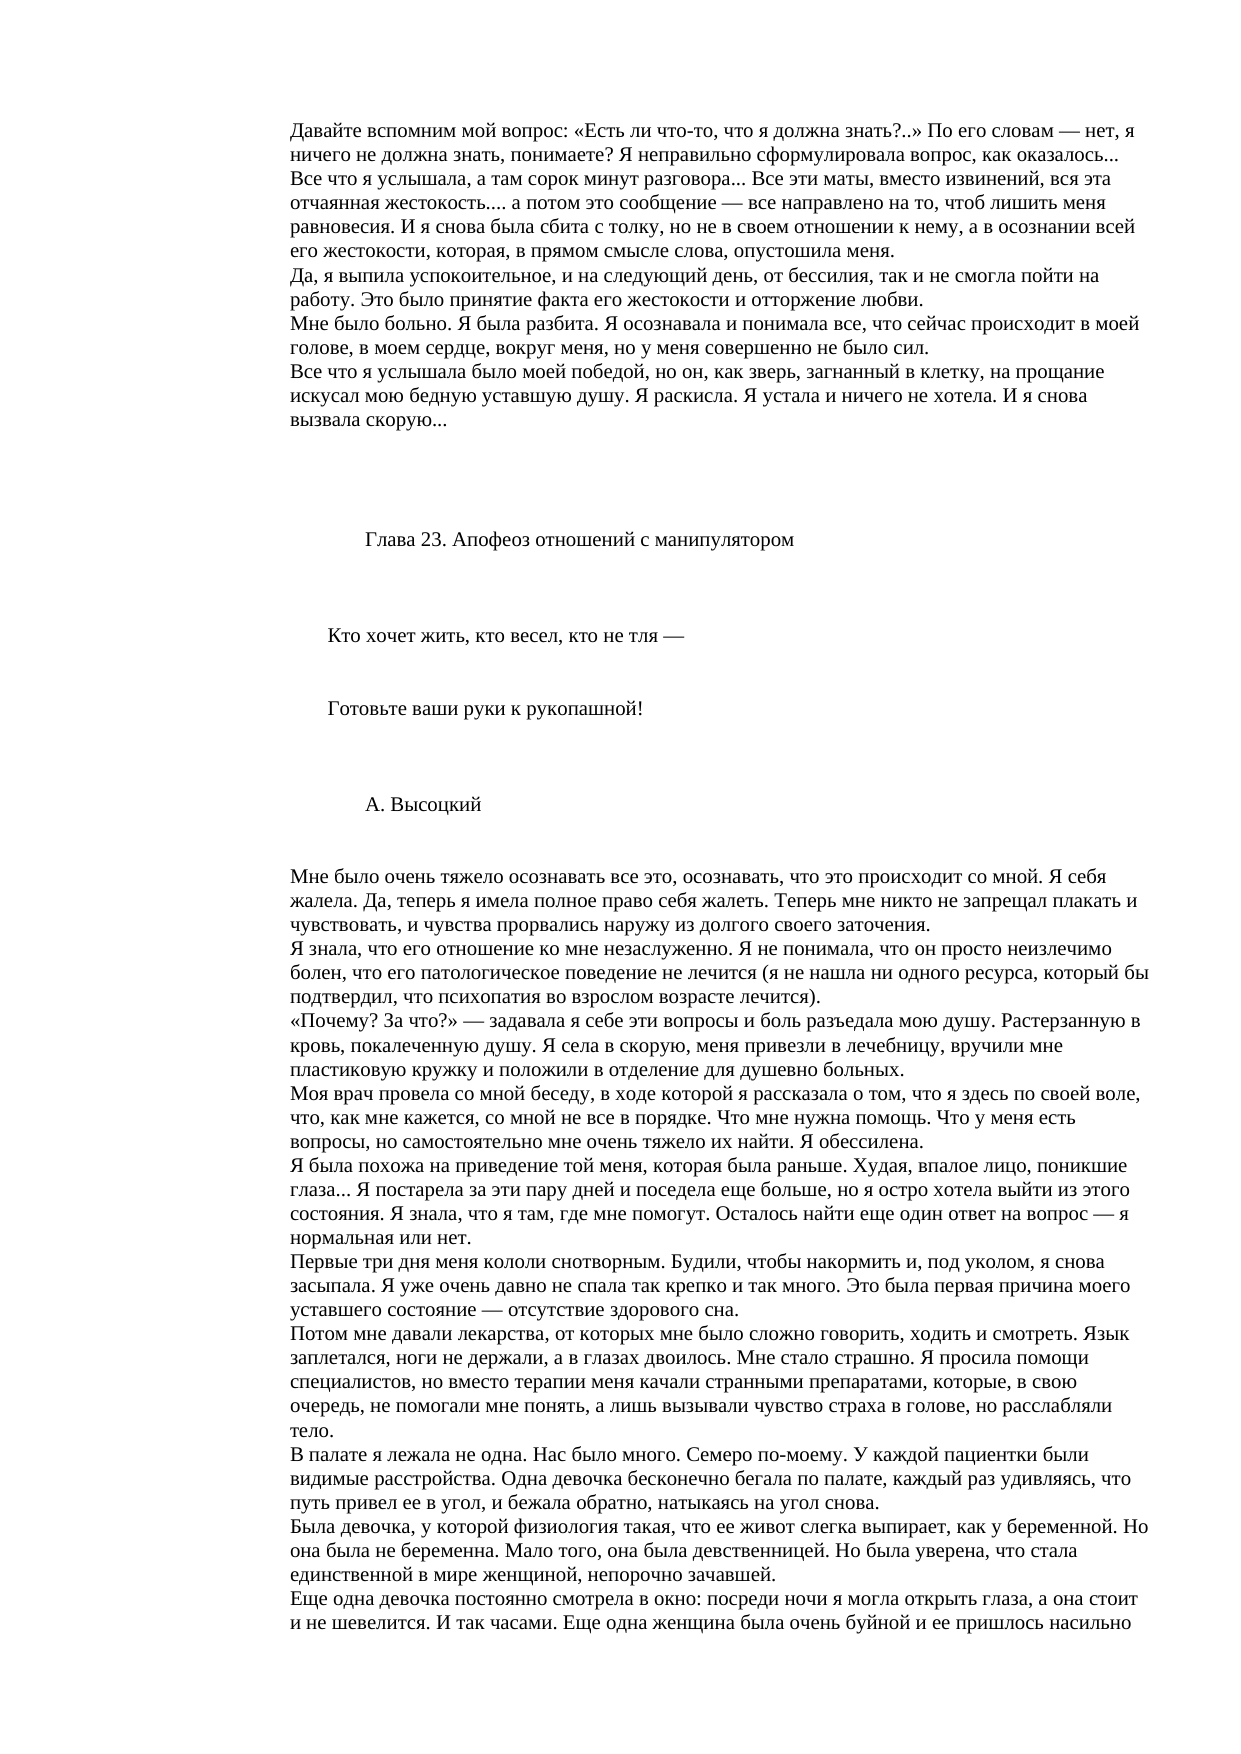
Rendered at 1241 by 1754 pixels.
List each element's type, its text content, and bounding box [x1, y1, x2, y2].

text Мне было очень тяжело осознавать все это, осознавать, что это происходит со мной. Я себя жалела. Да, теперь я имела полное право себя жалеть. Теперь мне никто не запрещал плакать и чувствовать, и чувства прорвались наружу из долгого своего заточения. [290, 864, 1152, 936]
text Еще одна девочка постоянно смотрела в окно: посреди ночи я могла открыть глаза, а она стоит и не шевелится. И так часами. Еще одна женщина была очень буйной и ее пришлось насильно [290, 1586, 1152, 1634]
text Мне было больно. Я была разбита. Я осознавала и понимала все, что сейчас происходит в моей голове, в моем сердце, вокруг меня, но у меня совершенно не было сил. [290, 311, 1152, 359]
text Моя врач провела со мной беседу, в ходе которой я рассказала о том, что я здесь по своей воле, что, как мне кажется, со мной не все в порядке. Что мне нужна помощь. Что у меня есть вопросы, но самостоятельно мне очень тяжело их найти. Я обессилена. [290, 1081, 1152, 1153]
text Кто хочет жить, кто весел, кто не тля — [327, 623, 1152, 647]
text В палате я лежала не одна. Нас было много. Семеро по-моему. У каждой пациентки были видимые расстройства. Одна девочка бесконечно бегала по палате, каждый раз удивляясь, что путь привел ее в угол, и бежала обратно, натыкаясь на угол снова. [290, 1442, 1152, 1514]
text А. Высоцкий [365, 792, 1152, 816]
text Я была похожа на приведение той меня, которая была раньше. Худая, впалое лицо, поникшие глаза... Я постарела за эти пару дней и поседела еще больше, но я остро хотела выйти из этого состояния. Я знала, что я там, где мне помогут. Осталось найти еще один ответ на вопрос — я нормальная или нет. [290, 1153, 1152, 1249]
text Глава 23. Апофеоз отношений с манипулятором [365, 527, 1152, 551]
text Давайте вспомним мой вопрос: «Есть ли что-то, что я должна знать?..» По его словам — нет, я ничего не должна знать, понимаете? Я неправильно сформулировала вопрос, как оказалось... [290, 118, 1152, 166]
text Потом мне давали лекарства, от которых мне было сложно говорить, ходить и смотреть. Язык заплетался, ноги не держали, а в глазах двоилось. Мне стало страшно. Я просила помощи специалистов, но вместо терапии меня качали странными препаратами, которые, в свою очередь, не помогали мне понять, а лишь вызывали чувство страха в голове, но расслабляли тело. [290, 1321, 1152, 1442]
text Готовьте ваши руки к рукопашной! [327, 696, 1152, 720]
text Я знала, что его отношение ко мне незаслуженно. Я не понимала, что он просто неизлечимо болен, что его патологическое поведение не лечится (я не нашла ни одного ресурса, который бы подтвердил, что психопатия во взрослом возрасте лечится). [290, 936, 1152, 1008]
text Все что я услышала было моей победой, но он, как зверь, загнанный в клетку, на прощание искусал мою бедную уставшую душу. Я раскисла. Я устала и ничего не хотела. И я снова вызвала скорую... [290, 359, 1152, 431]
text Первые три дня меня кололи снотворным. Будили, чтобы накормить и, под уколом, я снова засыпала. Я уже очень давно не спала так крепко и так много. Это была первая причина моего уставшего состояние — отсутствие здорового сна. [290, 1249, 1152, 1321]
text «Почему? За что?» — задавала я себе эти вопросы и боль разъедала мою душу. Растерзанную в кровь, покалеченную душу. Я села в скорую, меня привезли в лечебницу, вручили мне пластиковую кружку и положили в отделение для душевно больных. [290, 1008, 1152, 1081]
text Да, я выпила успокоительное, и на следующий день, от бессилия, так и не смогла пойти на работу. Это было принятие факта его жестокости и отторжение любви. [290, 262, 1152, 311]
text Была девочка, у которой физиология такая, что ее живот слегка выпирает, как у беременной. Но она была не беременна. Мало того, она была девственницей. Но была уверена, что стала единственной в мире женщиной, непорочно зачавшей. [290, 1514, 1152, 1586]
text Все что я услышала, а там сорок минут разговора... Все эти маты, вместо извинений, вся эта отчаянная жестокость.... а потом это сообщение — все направлено на то, чтоб лишить меня равновесия. И я снова была сбита с толку, но не в своем отношении к нему, а в осознании всей его жестокости, которая, в прямом смысле слова, опустошила меня. [290, 166, 1152, 262]
